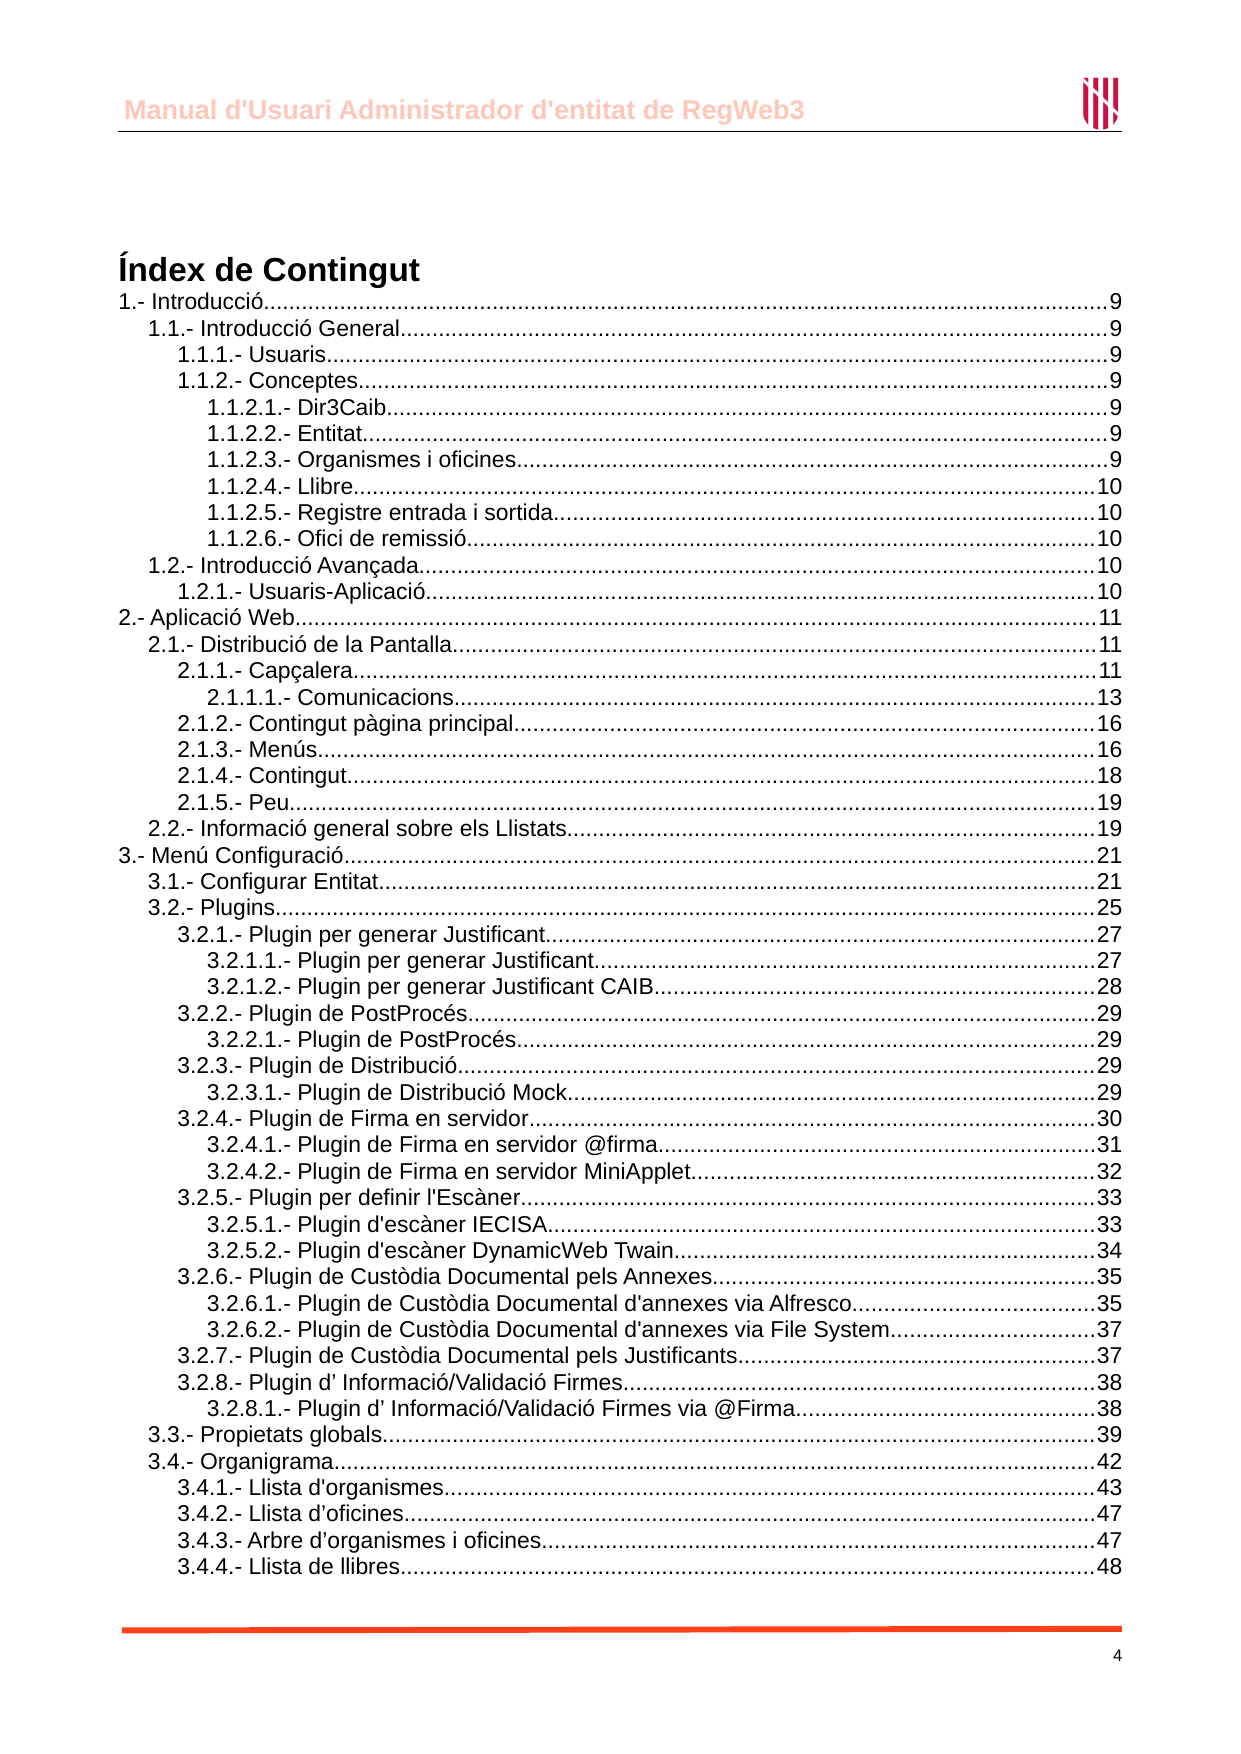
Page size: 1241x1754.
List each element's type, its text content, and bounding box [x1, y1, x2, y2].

picture [1080, 76, 1121, 131]
text 3.2.4.1.- Plugin de Firma en servidor @firma 31 [207, 1131, 1122, 1158]
text 2.2.- Informació general sobre els Llistats 19 [148, 815, 1122, 842]
text 3.2.4.- Plugin de Firma en servidor 30 [177, 1105, 1122, 1131]
text 2.1.- Distribució de la Pantalla 11 [148, 631, 1122, 657]
text 3.2.6.- Plugin de Custòdia Documental pels Annexes 35 [177, 1263, 1122, 1289]
text 3.4.- Organigrama 42 [148, 1448, 1122, 1474]
text 3.2.3.- Plugin de Distribució 29 [177, 1052, 1122, 1079]
text 1.1.2.4.- Llibre 10 [207, 473, 1122, 499]
text 2.- Aplicació Web 11 [118, 604, 1122, 631]
text 3.3.- Propietats globals 39 [148, 1421, 1122, 1448]
subtitle Índex de Contingut [118, 250, 1122, 288]
text 1.1.2.- Conceptes 9 [177, 367, 1122, 393]
text 3.2.5.2.- Plugin d'escàner DynamicWeb Twain 34 [207, 1237, 1122, 1263]
text 3.2.2.1.- Plugin de PostProcés 29 [207, 1026, 1122, 1052]
text 3.2.2.- Plugin de PostProcés 29 [177, 1000, 1122, 1026]
text 3.- Menú Configuració 21 [118, 842, 1122, 868]
text 3.2.1.- Plugin per generar Justificant 27 [177, 921, 1122, 947]
text 3.2.5.1.- Plugin d'escàner IECISA 33 [207, 1211, 1122, 1237]
text 1.1.2.3.- Organismes i oficines 9 [207, 446, 1122, 473]
text 3.2.- Plugins 25 [148, 894, 1122, 921]
text 3.2.6.1.- Plugin de Custòdia Documental d'annexes via Alfresco 35 [207, 1289, 1122, 1316]
text 3.2.8.1.- Plugin d’ Informació/Validació Firmes via @Firma 38 [207, 1395, 1122, 1421]
text 1.- Introducció 9 [118, 288, 1122, 314]
text 2.1.2.- Contingut pàgina principal 16 [177, 710, 1122, 736]
text 3.2.1.2.- Plugin per generar Justificant CAIB 28 [207, 973, 1122, 1000]
text 3.2.8.- Plugin d’ Informació/Validació Firmes 38 [177, 1369, 1122, 1395]
text 2.1.4.- Contingut 18 [177, 762, 1122, 789]
text 1.1.2.1.- Dir3Caib 9 [207, 393, 1122, 420]
text 3.1.- Configurar Entitat 21 [148, 868, 1122, 894]
text 3.2.7.- Plugin de Custòdia Documental pels Justificants 37 [177, 1342, 1122, 1369]
text 1.1.2.6.- Ofici de remissió 10 [207, 525, 1122, 552]
text 3.4.4.- Llista de llibres 48 [177, 1553, 1122, 1579]
text 2.1.1.1.- Comunicacions 13 [207, 683, 1122, 710]
text 3.2.6.2.- Plugin de Custòdia Documental d'annexes via File System 37 [207, 1316, 1122, 1342]
text 1.1.- Introducció General 9 [148, 314, 1122, 341]
text 3.2.3.1.- Plugin de Distribució Mock 29 [207, 1079, 1122, 1105]
text 1.1.2.5.- Registre entrada i sortida 10 [207, 499, 1122, 525]
text 1.2.1.- Usuaris-Aplicació 10 [177, 578, 1122, 604]
text 3.4.1.- Llista d'organismes 43 [177, 1474, 1122, 1500]
text 3.2.5.- Plugin per definir l'Escàner 33 [177, 1184, 1122, 1211]
text 3.2.4.2.- Plugin de Firma en servidor MiniApplet 32 [207, 1158, 1122, 1184]
text 3.2.1.1.- Plugin per generar Justificant 27 [207, 947, 1122, 973]
text 3.4.2.- Llista d’oficines 47 [177, 1500, 1122, 1527]
text 2.1.1.- Capçalera 11 [177, 657, 1122, 683]
text 2.1.3.- Menús 16 [177, 736, 1122, 762]
text 2.1.5.- Peu 19 [177, 789, 1122, 815]
text 1.1.1.- Usuaris 9 [177, 341, 1122, 367]
text 1.1.2.2.- Entitat 9 [207, 420, 1122, 446]
text 1.2.- Introducció Avançada 10 [148, 552, 1122, 578]
text 3.4.3.- Arbre d’organismes i oficines 47 [177, 1527, 1122, 1553]
